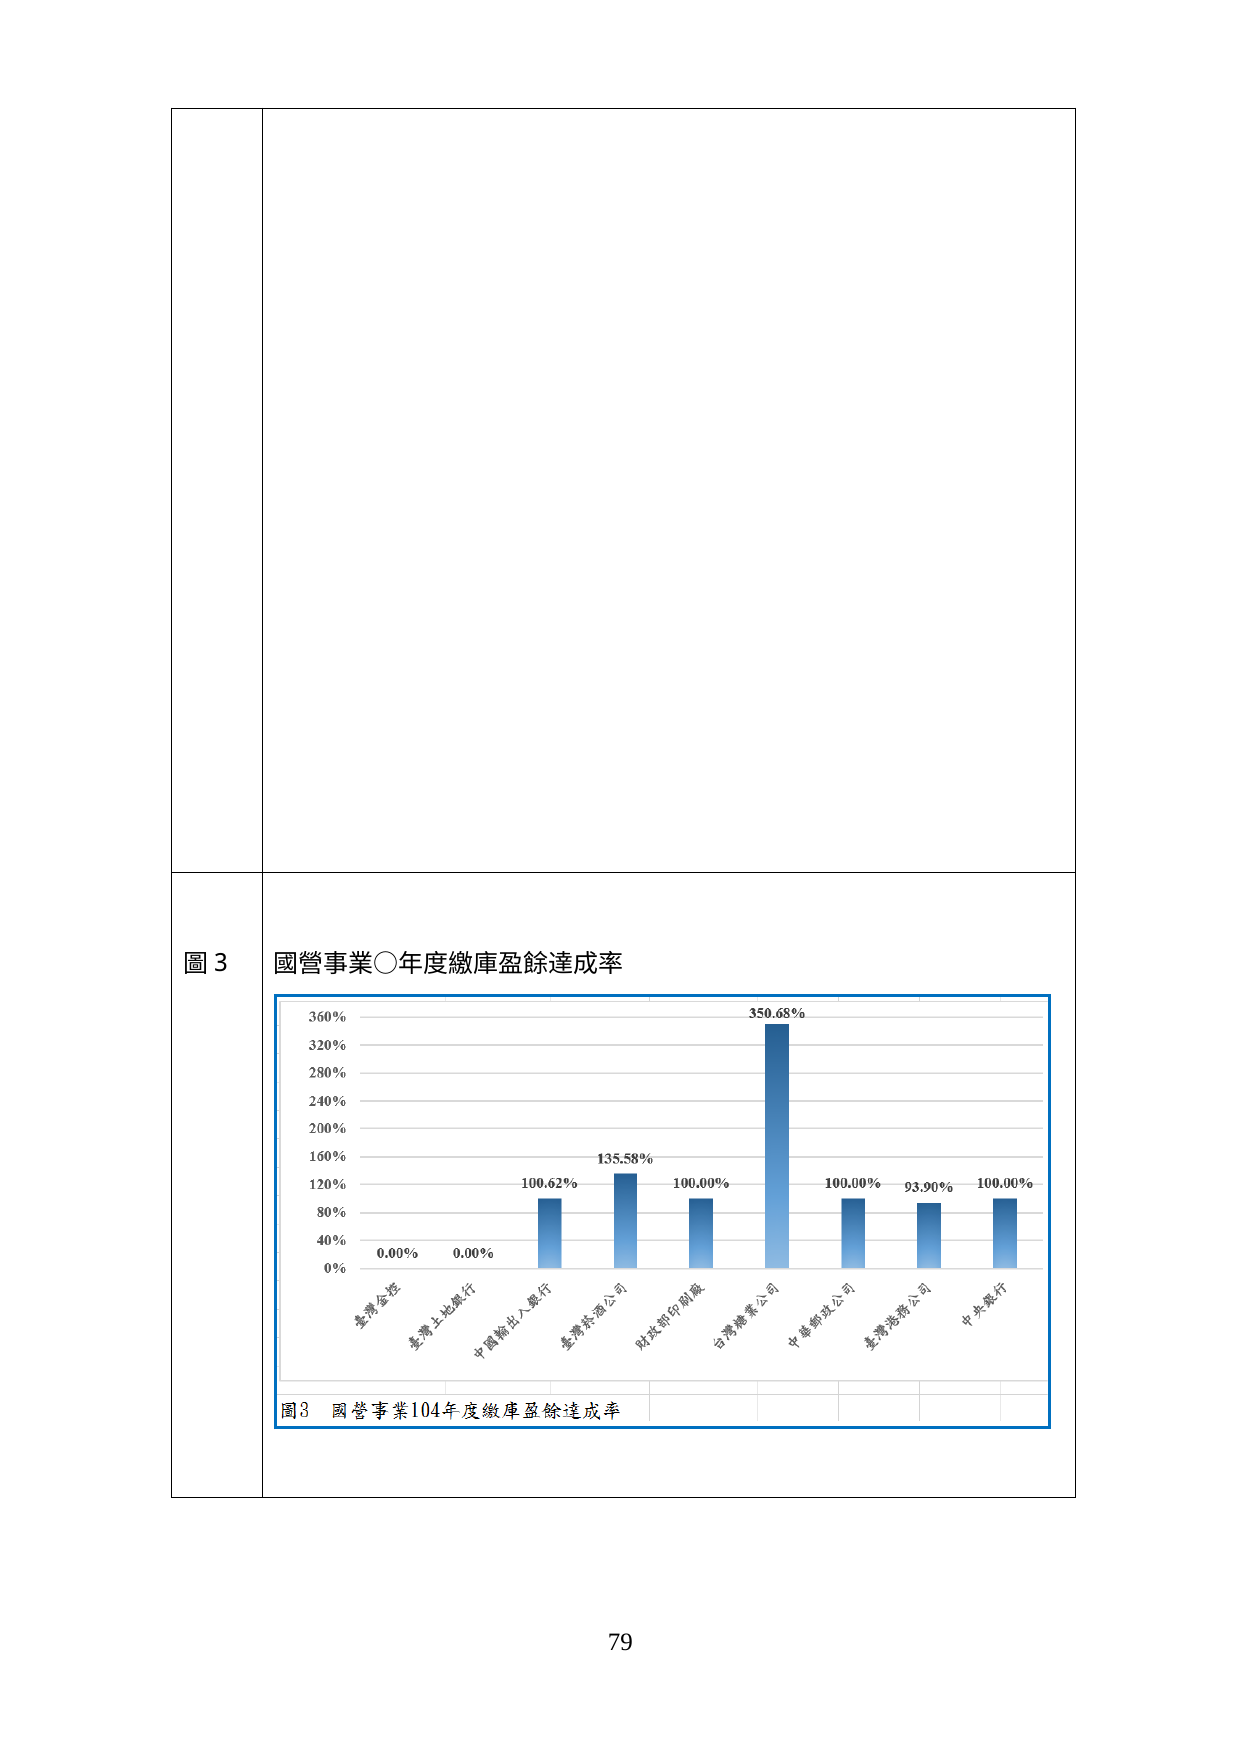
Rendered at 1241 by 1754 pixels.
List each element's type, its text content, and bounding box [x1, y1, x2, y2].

table_cell [263, 109, 1075, 872]
table_cell [172, 109, 262, 872]
table_cell 圖3 [172, 873, 262, 1497]
table_cell 國營事業○年度繳庫盈餘達成率 [263, 873, 1075, 1497]
